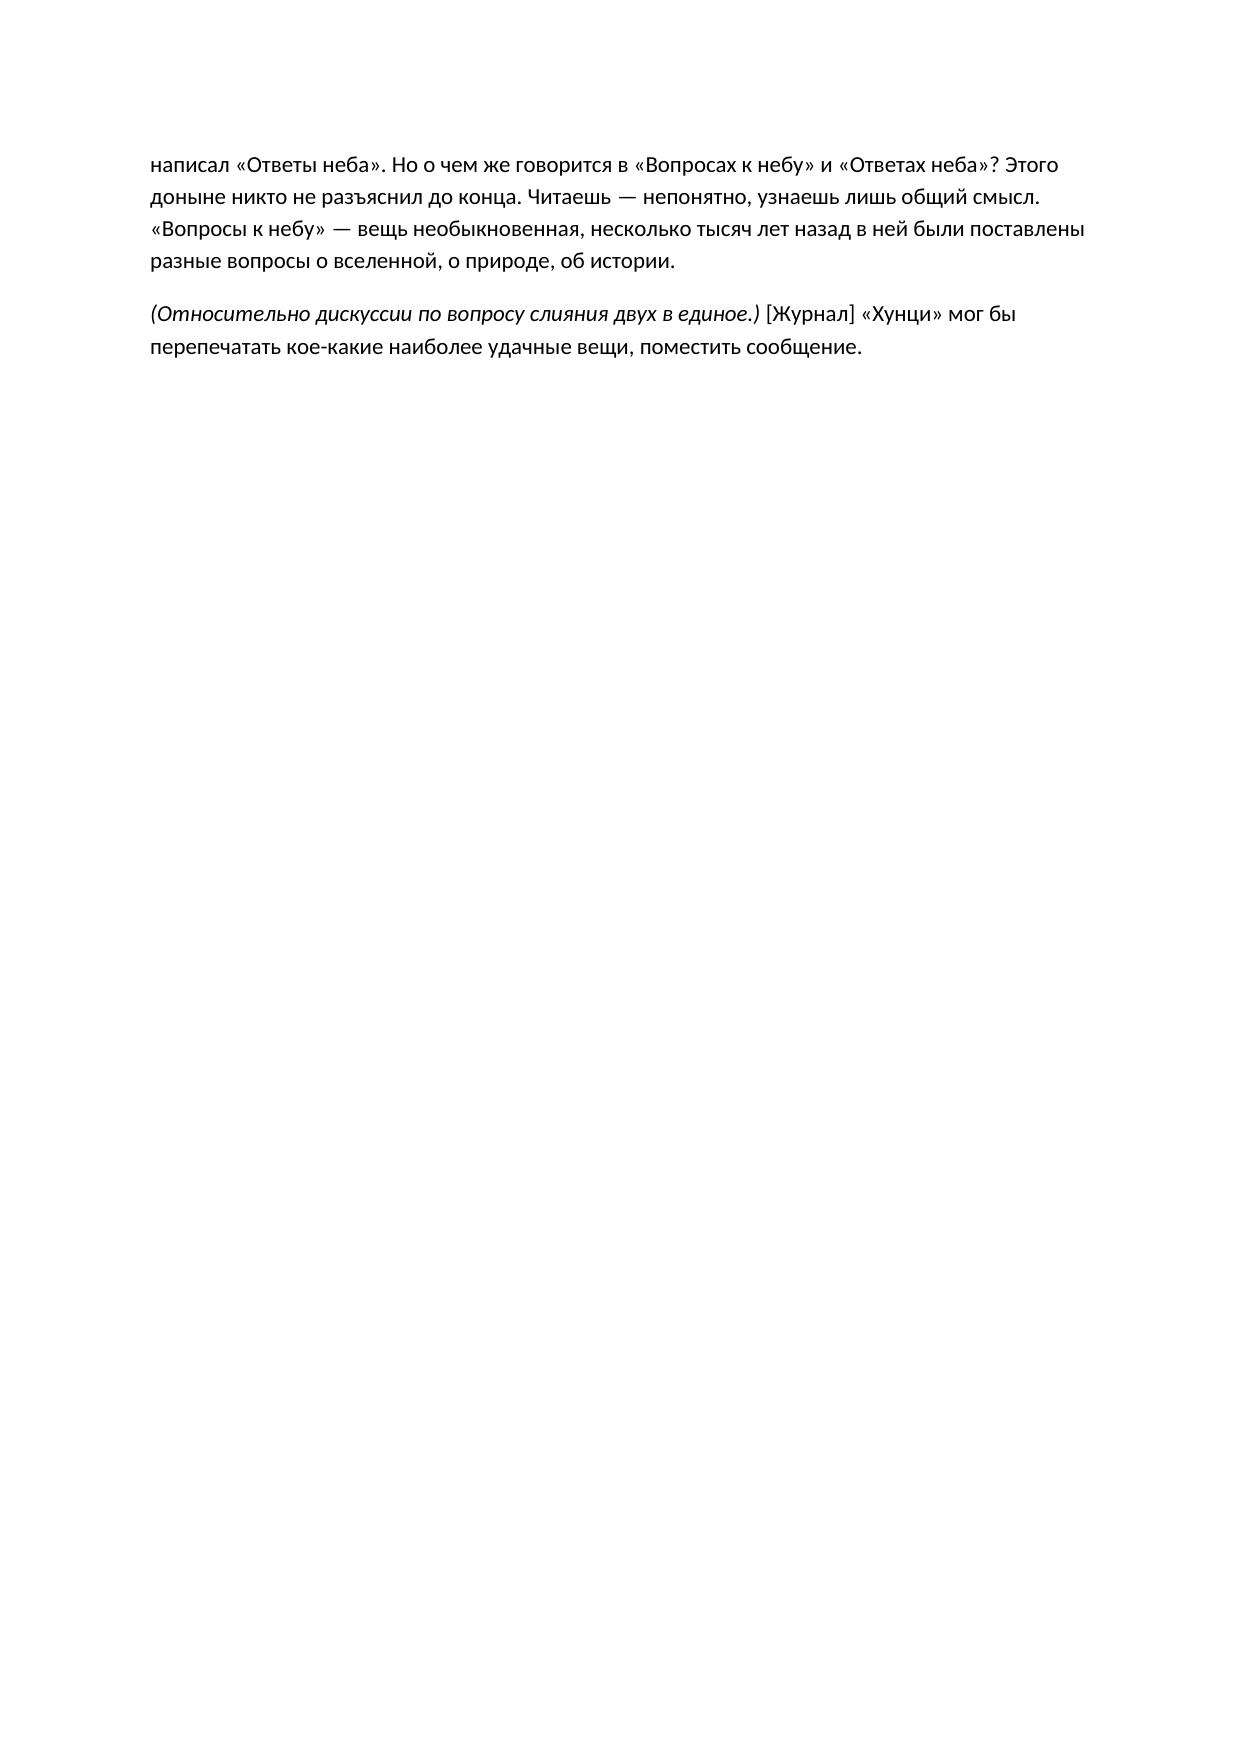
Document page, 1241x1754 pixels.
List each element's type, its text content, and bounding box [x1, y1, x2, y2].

text написал «Ответы неба». Но о чем же говорится в «Вопросах к небу» и «Ответах неба»? Этого доныне никто не разъяснил до конца. Читаешь — непонятно, узнаешь лишь общий смысл. «Вопросы к небу» — вещь необыкновенная, несколько тысяч лет назад в ней были поставлены разные вопросы о вселенной, о природе, об истории. [150, 150, 1091, 274]
text (Относительно дискуссии по вопросу слияния двух в единое.) [Журнал] «Хунци» мог бы перепечатать кое-какие наиболее удачные вещи, поместить сообщение. [150, 299, 1091, 360]
